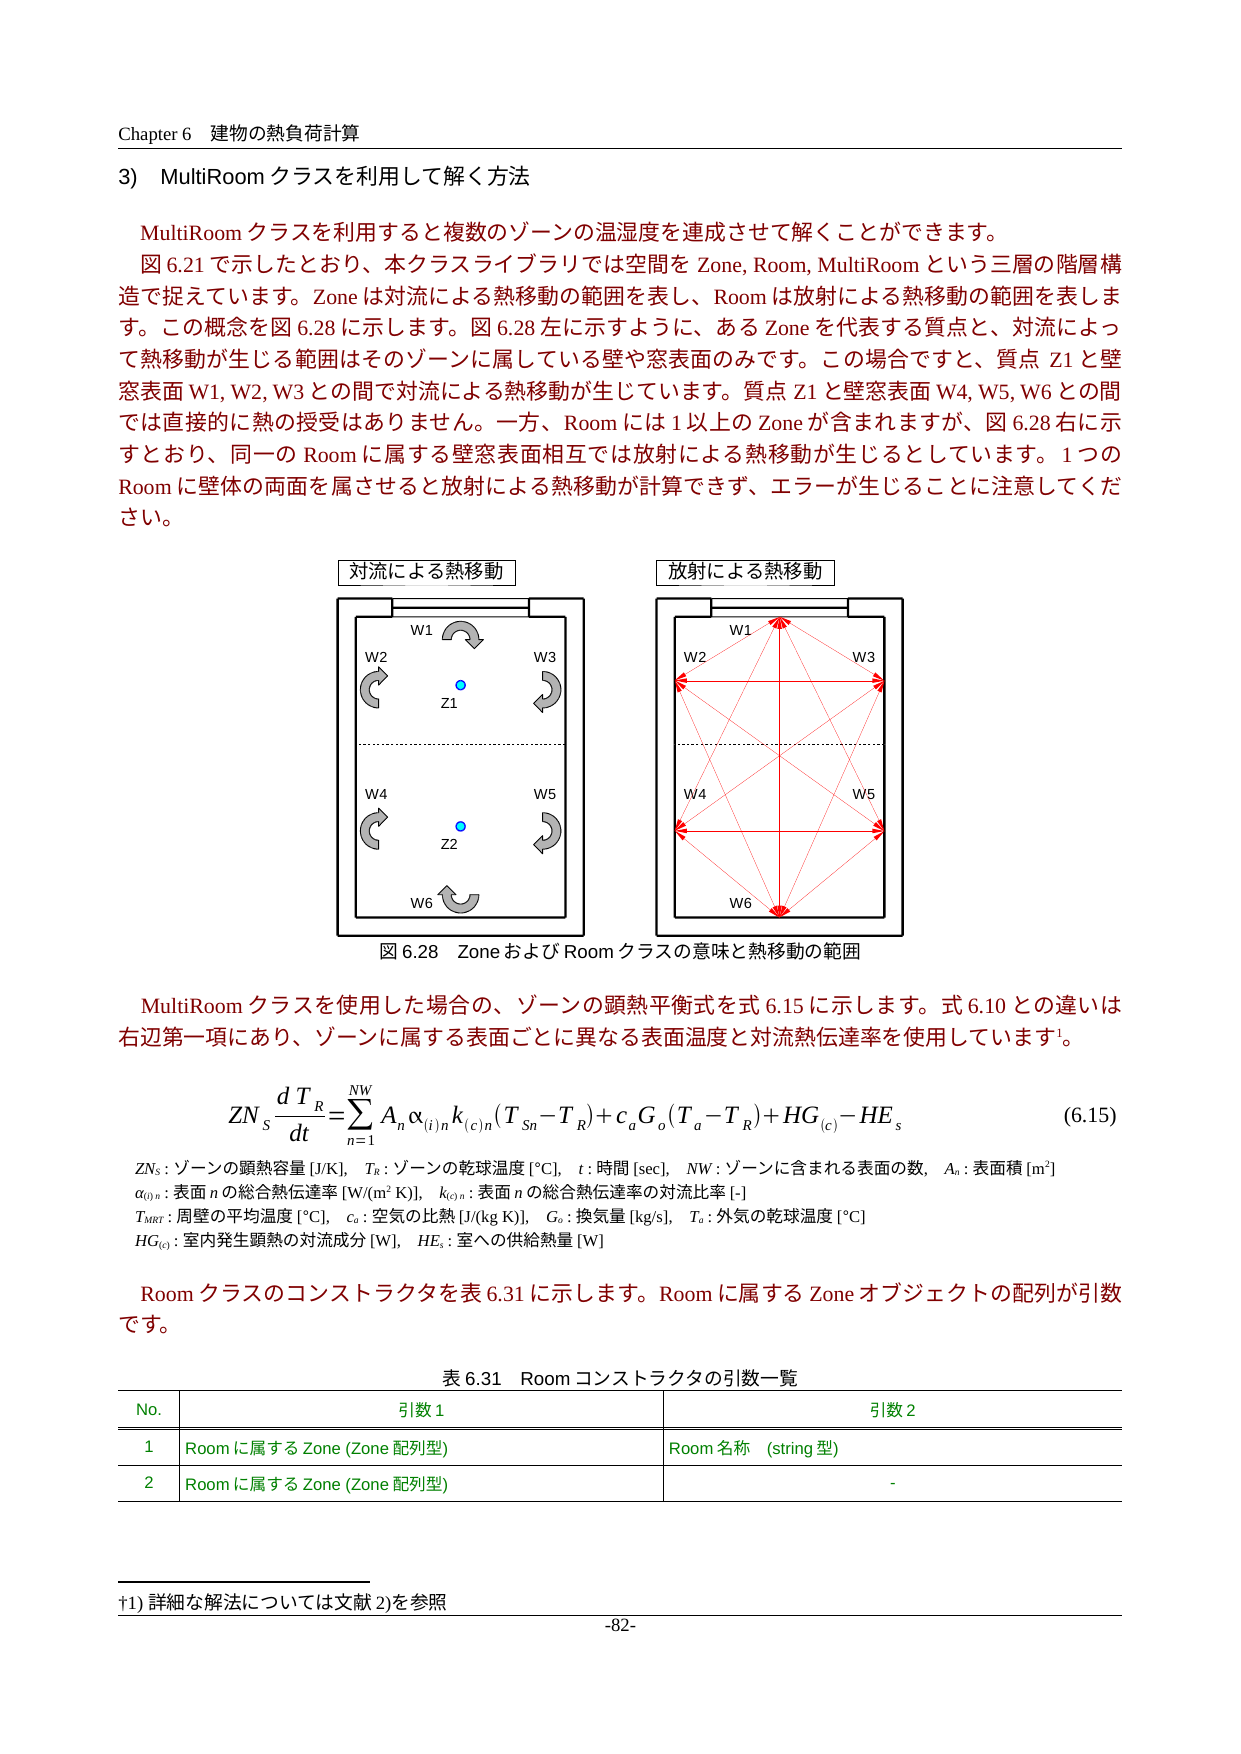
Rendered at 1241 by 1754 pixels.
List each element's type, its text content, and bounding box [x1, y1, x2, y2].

table_cell - [664, 1466, 1122, 1501]
text α(i) n : 表面nの総合熱伝達率 [W/(m2 K)], k(c) n : 表面nの総合熱伝達率の対流比率 [-] [118, 1179, 1122, 1203]
text HG(c) : 室内発生顕熱の対流成分 [W], HEs : 室への供給熱量 [W] [118, 1227, 1122, 1251]
text 詳細な解法については文献2)を参照 [118, 1588, 1122, 1615]
table_cell Roomに属するZone (Zone配列型) [180, 1430, 663, 1465]
table_header No. [118, 1391, 179, 1427]
table_header [118, 1076, 1010, 1155]
subtitle MultiRoomクラスを利用して解く方法 [118, 159, 1122, 191]
text 表6.31 Roomコンストラクタの引数一覧 [118, 1363, 1122, 1390]
text ZNS : ゾーンの顕熱容量 [J/K], TR : ゾーンの乾球温度 [°C], t : 時間 [sec], NW : ゾーンに含まれる表面の数, An : 表面積 [m2] [118, 1155, 1122, 1179]
table_cell Room名称 (string型) [664, 1430, 1122, 1465]
text MultiRoomクラスを使用した場合の、ゾーンの顕熱平衡式を式6.15に示します。式6.10との違いは右辺第一項にあり、ゾーンに属する表面ごとに異なる表面温度と対流熱伝達率を使用しています。 [118, 988, 1122, 1052]
text TMRT : 周壁の平均温度 [°C], ca : 空気の比熱 [J/(kg K)], Go : 換気量 [kg/s], Ta : 外気の乾球温度 [°C] [118, 1203, 1122, 1227]
table_header 引数2 [664, 1391, 1122, 1427]
text Roomクラスのコンストラクタを表6.31に示します。Roomに属するZoneオブジェクトの配列が引数です。 [118, 1276, 1122, 1339]
table_cell 2 [118, 1466, 179, 1501]
text 図6.21で示したとおり、本クラスライブラリでは空間をZone, Room, MultiRoomという三層の階層構造で捉えています。Zoneは対流による熱移動の範囲を表し、Roomは放射による熱移動の範囲を表します。この概念を図6.28に示します。図6.28左に示すように、あるZoneを代表する質点と、対流によって熱移動が生じる範囲はそのゾーンに属している壁や窓表面のみです。この場合ですと、質点Z1と壁窓表面W1, W2, W3との間で対流による熱移動が生じています。質点Z1と壁窓表面W4, W5, W6との間では直接的に熱の授受はありません。一方、Roomには1以上のZoneが含まれますが、図6.28右に示すとおり、同一のRoomに属する壁窓表面相互では放射による熱移動が生じるとしています。1つのRoomに壁体の両面を属させると放射による熱移動が計算できず、エラーが生じることに注意してください。 [118, 247, 1122, 532]
table_cell Roomに属するZone (Zone配列型) [180, 1466, 663, 1501]
text MultiRoomクラスを利用すると複数のゾーンの温湿度を連成させて解くことができます。 [118, 215, 1122, 247]
table_header (6.15) [1010, 1076, 1122, 1155]
table_cell 1 [118, 1430, 179, 1465]
table_header 引数1 [180, 1391, 663, 1427]
text 図6.28 ZoneおよびRoomクラスの意味と熱移動の範囲 [118, 556, 1122, 964]
